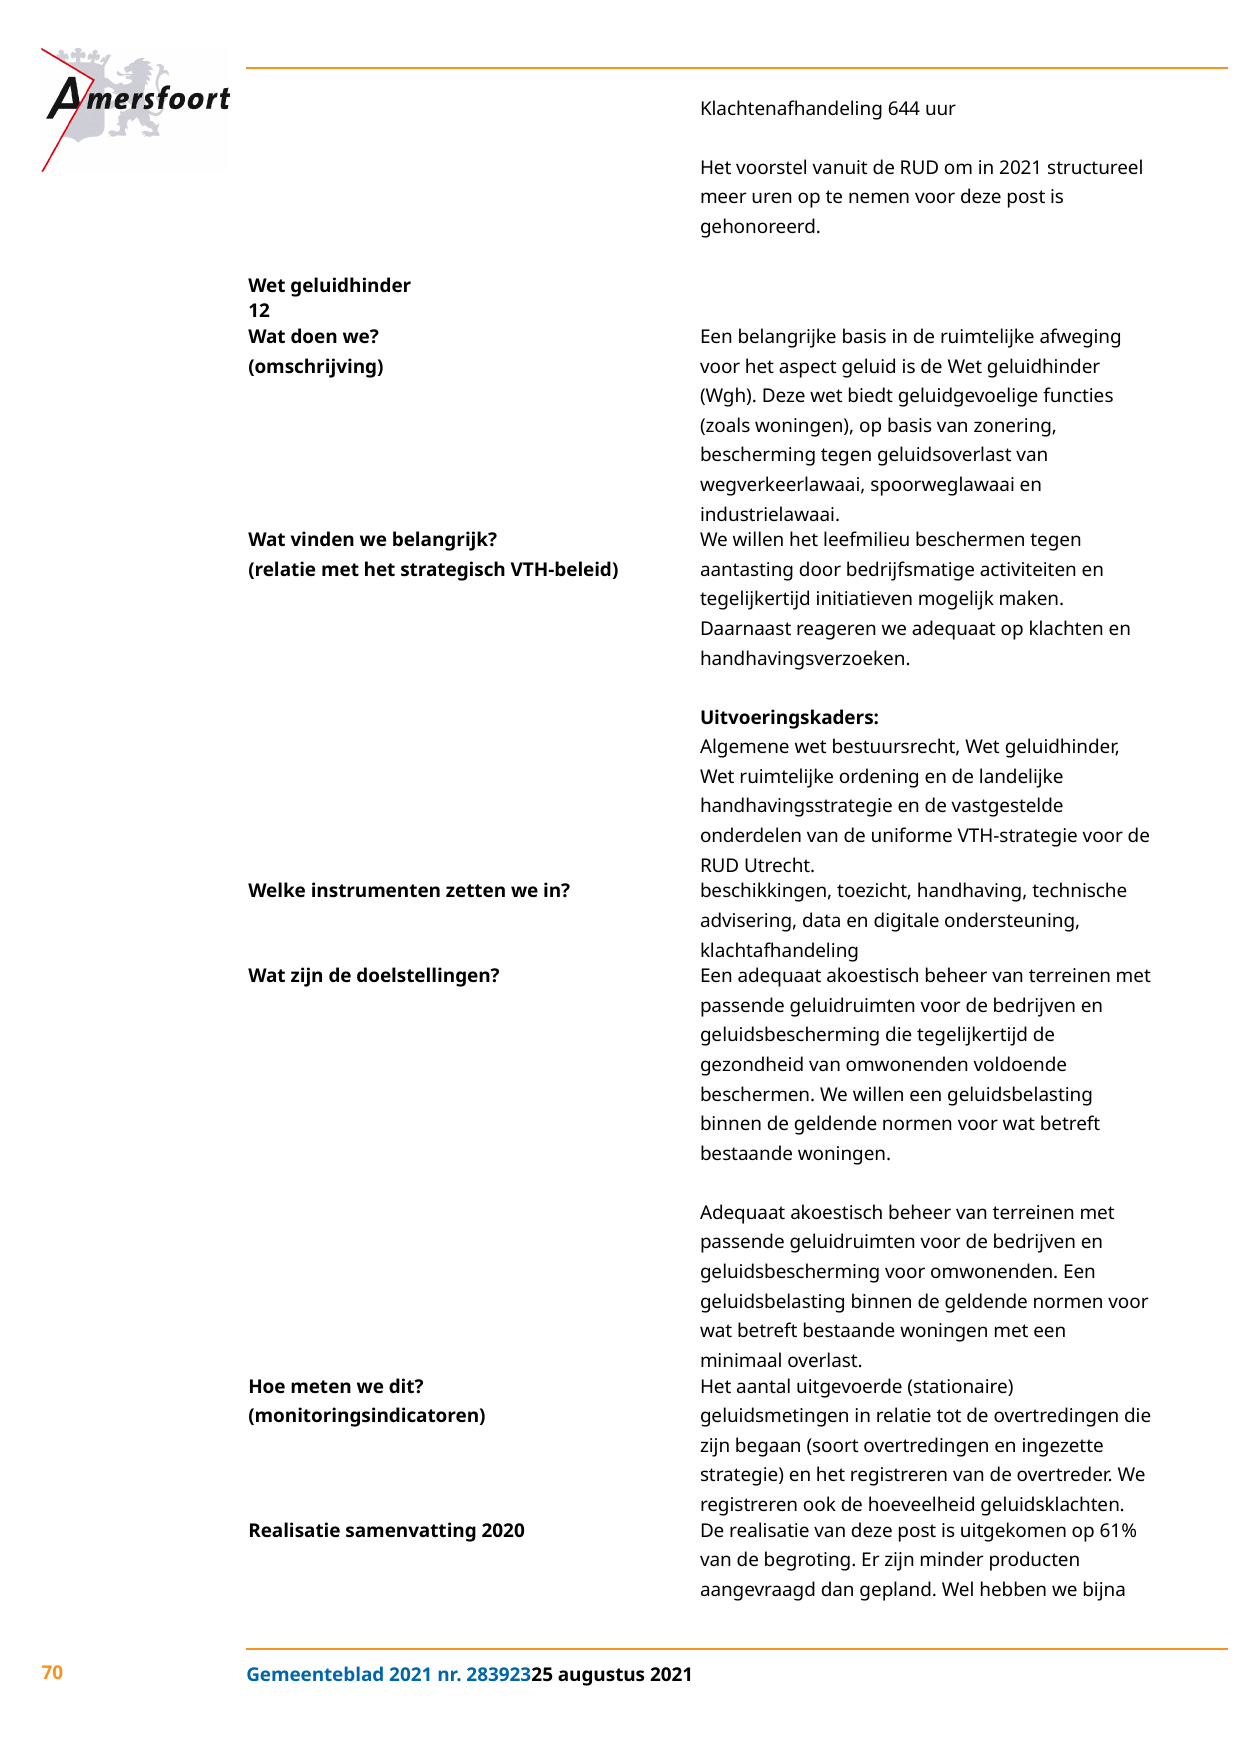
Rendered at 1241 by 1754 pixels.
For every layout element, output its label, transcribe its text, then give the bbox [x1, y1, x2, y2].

table_cell [248, 95, 700, 239]
table_cell [700, 298, 1152, 323]
table_cell Het aantal uitgevoerde (stationaire) geluidsmetingen in relatie tot de overtredingen die zijn begaan (soort overtredingen en ingezette strategie) en het registreren van de overtreder. We registreren ook de hoeveelheid geluidsklachten. [700, 1373, 1152, 1517]
table_cell Wat doen we? (omschrijving) [248, 323, 700, 526]
table_cell Realisatie samenvatting 2020 [248, 1517, 700, 1602]
table_cell Een belangrijke basis in de ruimtelijke afweging voor het aspect geluid is de Wet geluidhinder (Wgh). Deze wet biedt geluidgevoelige functies (zoals woningen), op basis van zonering, bescherming tegen geluidsoverlast van wegverkeerlawaai, spoorweglawaai en industrielawaai. [700, 323, 1152, 526]
table_cell Klachtenafhandeling 644 uur Het voorstel vanuit de RUD om in 2021 structureel meer uren op te nemen voor deze post is gehonoreerd. [700, 95, 1152, 239]
table_cell De realisatie van deze post is uitgekomen op 61% van de begroting. Er zijn minder producten aangevraagd dan gepland. Wel hebben we bijna [700, 1517, 1152, 1602]
table_cell Hoe meten we dit? (monitoringsindicatoren) [248, 1373, 700, 1517]
table_header Wet geluidhinder [248, 272, 1152, 297]
table_cell We willen het leefmilieu beschermen tegen aantasting door bedrijfsmatige activiteiten en tegelijkertijd initiatieven mogelijk maken. Daarnaast reageren we adequaat op klachten en handhavingsverzoeken. Uitvoeringskaders: Algemene wet bestuursrecht, Wet geluidhinder, Wet ruimtelijke ordening en de landelijke handhavingsstrategie en de vastgestelde onderdelen van de uniforme VTH-strategie voor de RUD Utrecht. [700, 526, 1152, 878]
table_cell Welke instrumenten zetten we in? [248, 878, 700, 962]
table_cell Wat zijn de doelstellingen? [248, 963, 700, 1373]
table_cell Wat vinden we belangrijk? (relatie met het strategisch VTH-beleid) [248, 526, 700, 878]
table_cell Een adequaat akoestisch beheer van terreinen met passende geluidruimten voor de bedrijven en geluidsbescherming die tegelijkertijd de gezondheid van omwonenden voldoende beschermen. We willen een geluidsbelasting binnen de geldende normen voor wat betreft bestaande woningen. Adequaat akoestisch beheer van terreinen met passende geluidruimten voor de bedrijven en geluidsbescherming voor omwonenden. Een geluidsbelasting binnen de geldende normen voor wat betreft bestaande woningen met een minimaal overlast. [700, 963, 1152, 1373]
table_cell 12 [248, 298, 700, 323]
picture [41, 47, 231, 172]
table_cell beschikkingen, toezicht, handhaving, technische advisering, data en digitale ondersteuning, klachtafhandeling [700, 878, 1152, 962]
